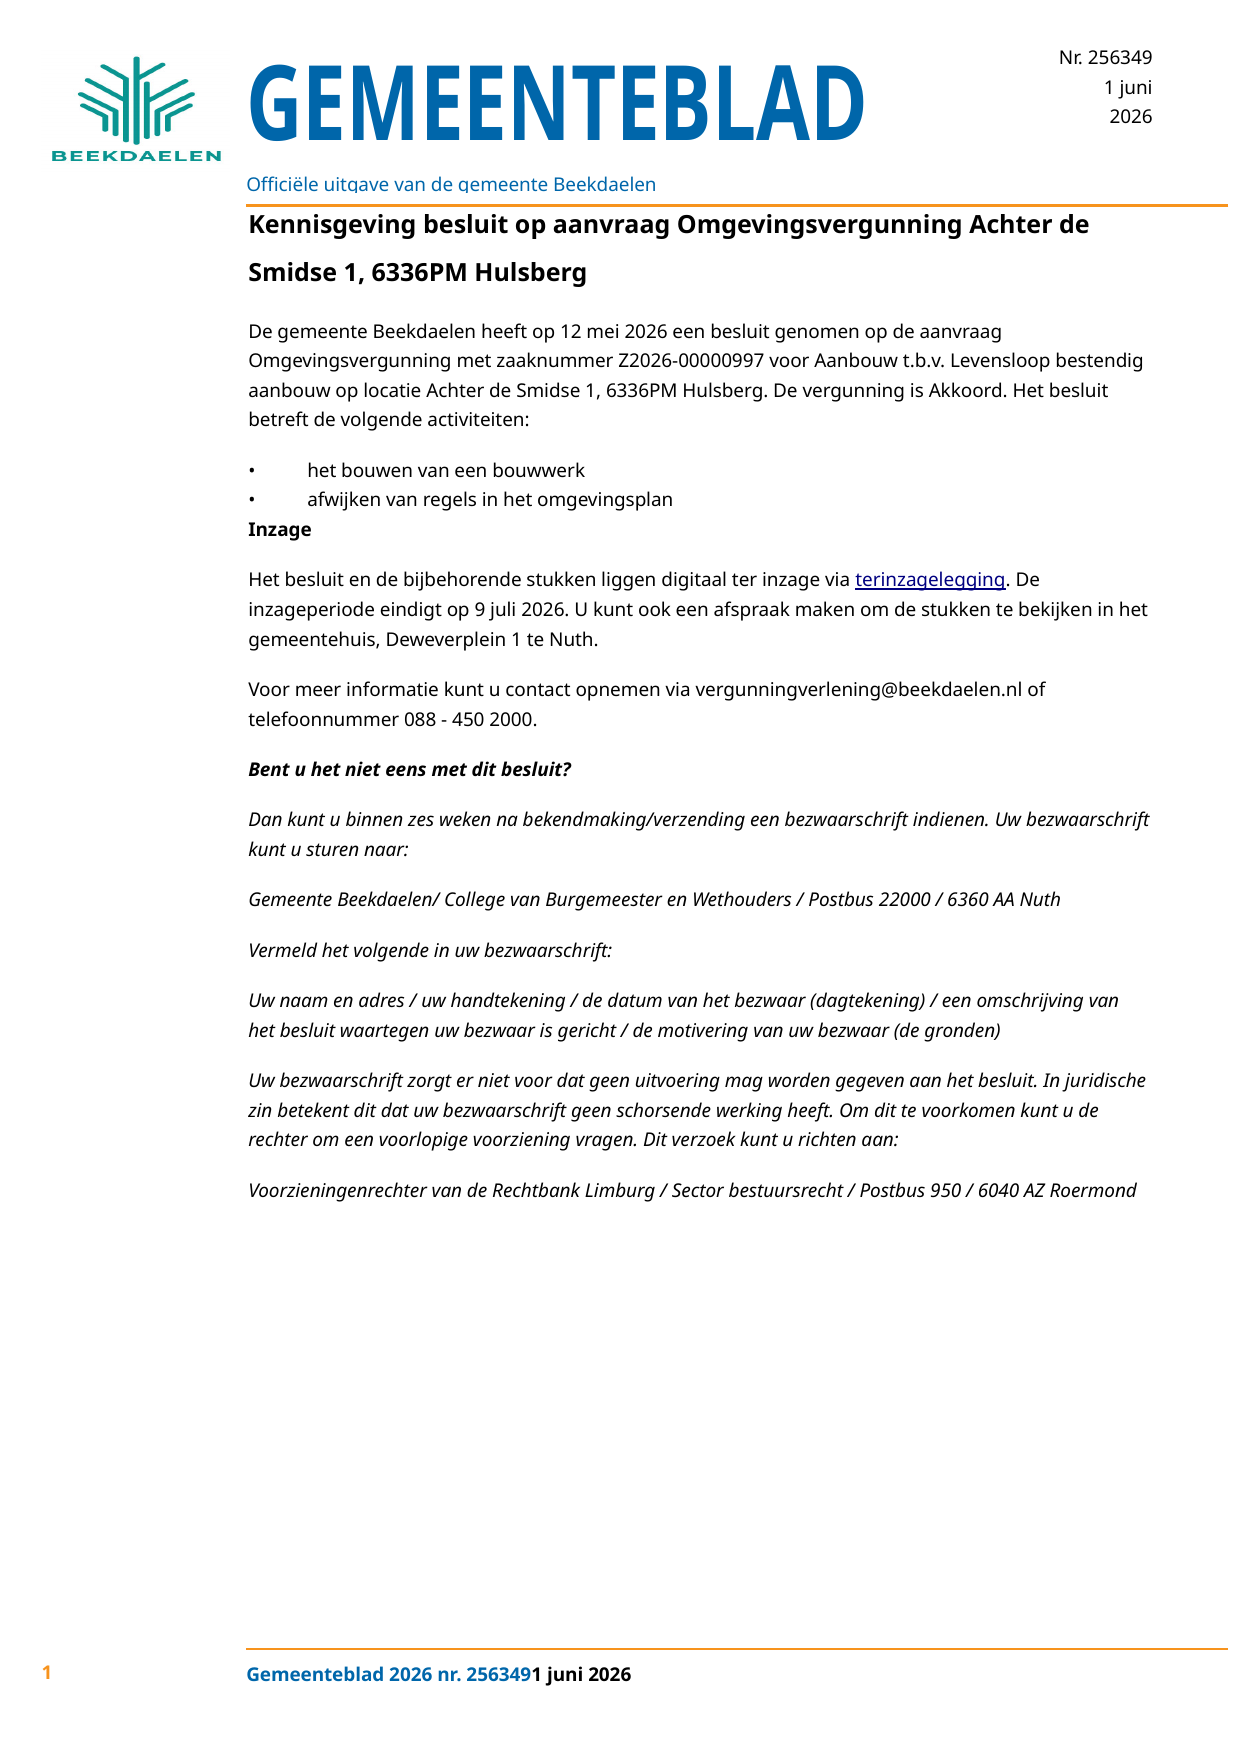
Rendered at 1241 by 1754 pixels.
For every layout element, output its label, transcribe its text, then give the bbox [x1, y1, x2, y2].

text Bent u het niet eens met dit besluit? [248, 756, 1152, 782]
text Kennisgeving besluit op aanvraag Omgevingsvergunning Achter de Smidse 1, 6336PM Hulsberg [248, 207, 1152, 288]
text De gemeente Beekdaelen heeft op 12 mei 2026 een besluit genomen op de aanvraag Omgevingsvergunning met zaaknummer Z2026-00000997 voor Aanbouw t.b.v. Levensloop bestendig aanbouw op locatie Achter de Smidse 1, 6336PM Hulsberg. De vergunning is Akkoord. Het besluit betreft de volgende activiteiten: [248, 318, 1152, 432]
text Voor meer informatie kunt u contact opnemen via vergunningverlening@beekdaelen.nl of telefoonnummer 088 - 450 2000. [248, 676, 1152, 732]
text Voorzieningenrechter van de Rechtbank Limburg / Sector bestuursrecht / Postbus 950 / 6040 AZ Roermond [248, 1177, 1152, 1203]
text Dan kunt u binnen zes weken na bekendmaking/verzending een bezwaarschrift indienen. Uw bezwaarschrift kunt u sturen naar: [248, 807, 1152, 862]
list afwijken van regels in het omgevingsplan [248, 487, 1152, 512]
text Vermeld het volgende in uw bezwaarschrift: [248, 937, 1152, 963]
list het bouwen van een bouwwerk [248, 457, 1152, 483]
text Uw naam en adres / uw handtekening / de datum van het bezwaar (dagtekening) / een omschrijving van het besluit waartegen uw bezwaar is gericht / de motivering van uw bezwaar (de gronden) [248, 987, 1152, 1043]
text Het besluit en de bijbehorende stukken liggen digitaal ter inzage via terinzagelegging. De inzageperiode eindigt op 9 juli 2026. U kunt ook een afspraak maken om de stukken te bekijken in het gemeentehuis, Deweverplein 1 te Nuth. [248, 567, 1152, 652]
picture [41, 47, 231, 172]
text Inzage [248, 516, 1152, 542]
text Gemeente Beekdaelen/ College van Burgemeester en Wethouders / Postbus 22000 / 6360 AA Nuth [248, 887, 1152, 912]
text Uw bezwaarschrift zorgt er niet voor dat geen uitvoering mag worden gegeven aan het besluit. In juridische zin betekent dit dat uw bezwaarschrift geen schorsende werking heeft. Om dit te voorkomen kunt u de rechter om een voorlopige voorziening vragen. Dit verzoek kunt u richten aan: [248, 1067, 1152, 1152]
